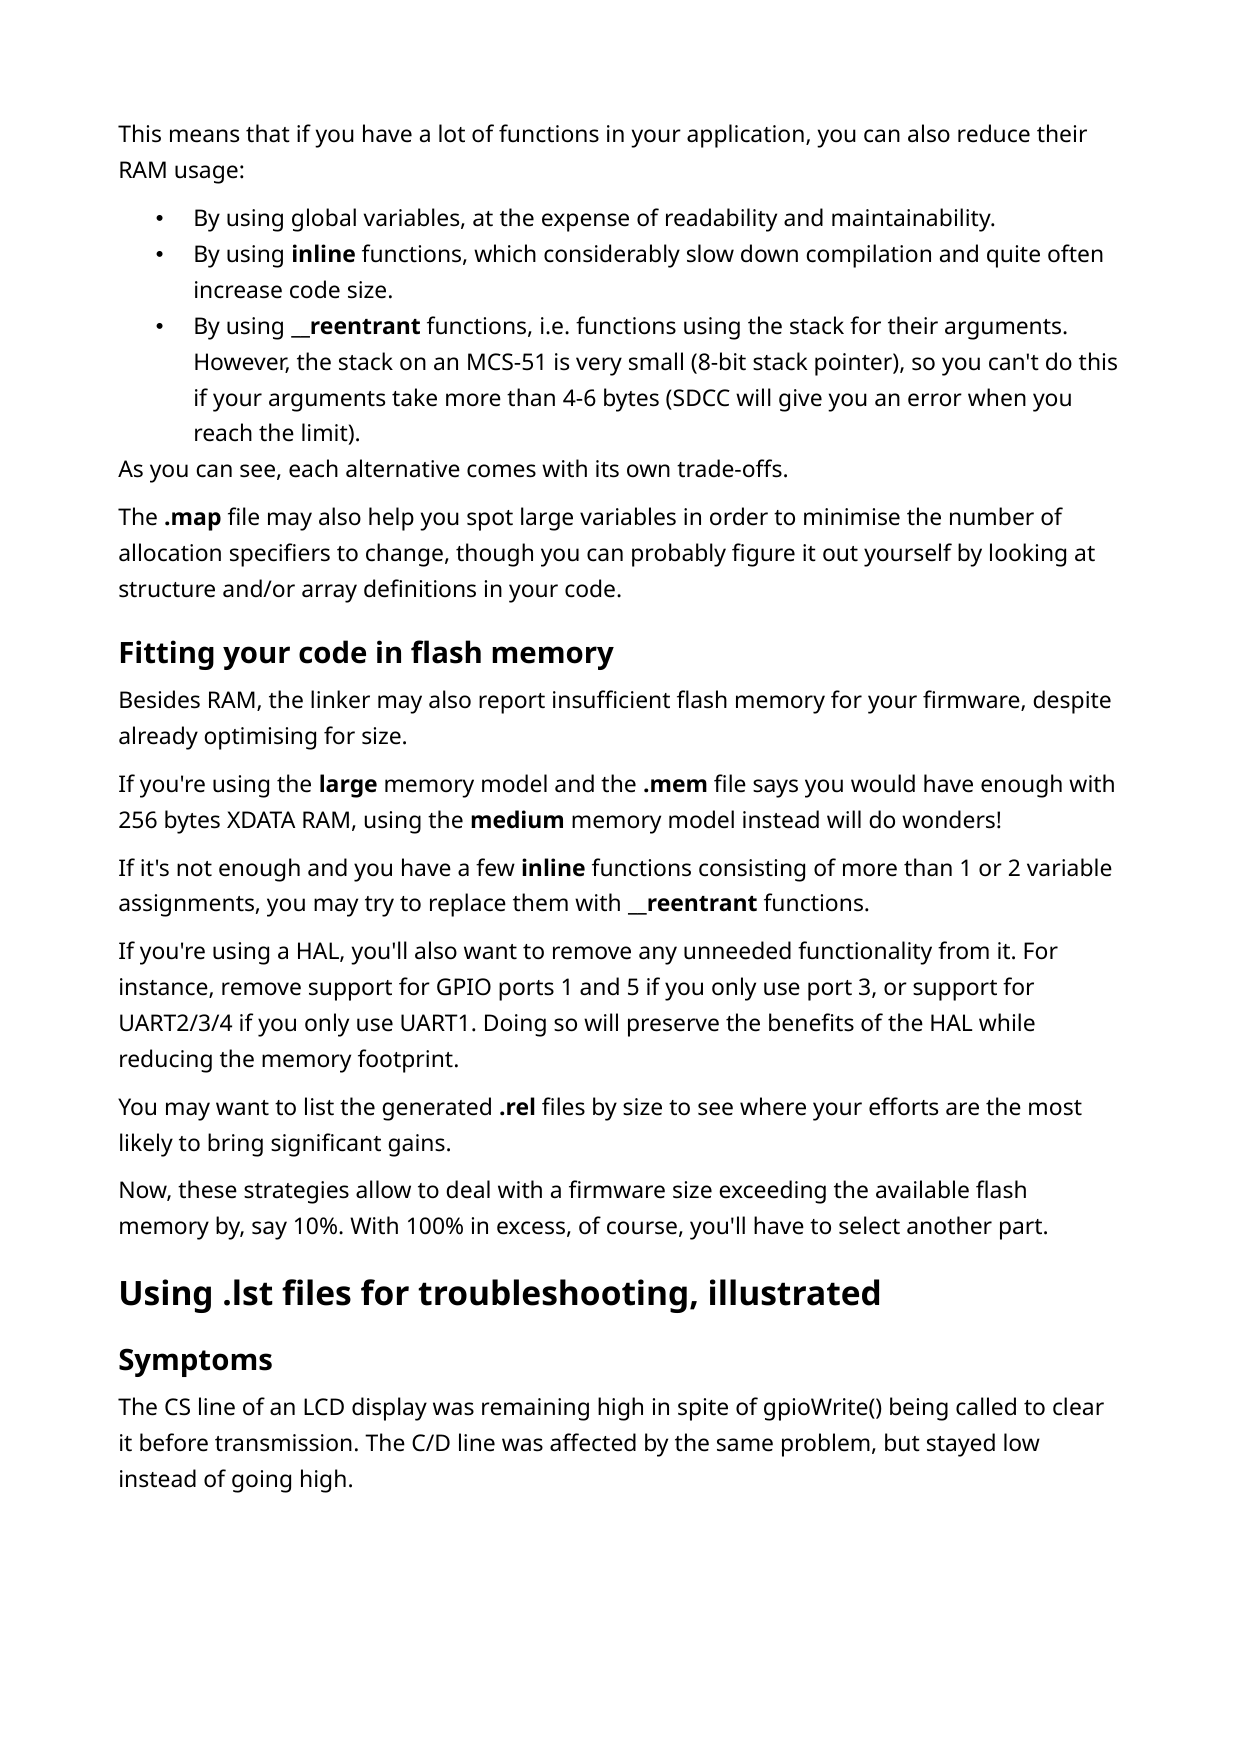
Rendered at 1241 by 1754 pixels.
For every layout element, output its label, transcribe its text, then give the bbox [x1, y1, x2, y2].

text As you can see, each alternative comes with its own trade-offs. [118, 453, 1122, 484]
subtitle Using .lst files for troubleshooting, illustrated [118, 1270, 1122, 1315]
list By using global variables, at the expense of readability and maintainability. [156, 202, 1122, 233]
text If you're using a HAL, you'll also want to remove any unneeded functionality from it. For instance, remove support for GPIO ports 1 and 5 if you only use port 3, or support for UART2/3/4 if you only use UART1. Doing so will preserve the benefits of the HAL while reducing the memory footprint. [118, 935, 1122, 1074]
text Besides RAM, the linker may also report insufficient flash memory for your firmware, despite already optimising for size. [118, 684, 1122, 751]
list By using inline functions, which considerably slow down compilation and quite often increase code size. [156, 238, 1122, 305]
text You may want to list the generated .rel files by size to see where your efforts are the most likely to bring significant gains. [118, 1091, 1122, 1158]
text This means that if you have a lot of functions in your application, you can also reduce their RAM usage: [118, 118, 1122, 185]
subtitle Symptoms [118, 1339, 1122, 1379]
text The .map file may also help you spot large variables in order to minimise the number of allocation specifiers to change, though you can probably figure it out yourself by looking at structure and/or array definitions in your code. [118, 501, 1122, 604]
text If you're using the large memory model and the .mem file says you would have enough with 256 bytes XDATA RAM, using the medium memory model instead will do wonders! [118, 768, 1122, 835]
text If it's not enough and you have a few inline functions consisting of more than 1 or 2 variable assignments, you may try to replace them with __reentrant functions. [118, 851, 1122, 919]
list By using __reentrant functions, i.e. functions using the stack for their arguments. However, the stack on an MCS-51 is very small (8-bit stack pointer), so you can't do this if your arguments take more than 4-6 bytes (SDCC will give you an error when you reach the limit). [156, 309, 1122, 449]
text The CS line of an LCD display was remaining high in spite of gpioWrite() being called to clear it before transmission. The C/D line was affected by the same problem, but stayed low instead of going high. [118, 1391, 1122, 1494]
text Now, these strategies allow to deal with a firmware size exceeding the available flash memory by, say 10%. With 100% in excess, of course, you'll have to select another part. [118, 1174, 1122, 1241]
subtitle Fitting your code in flash memory [118, 632, 1122, 672]
